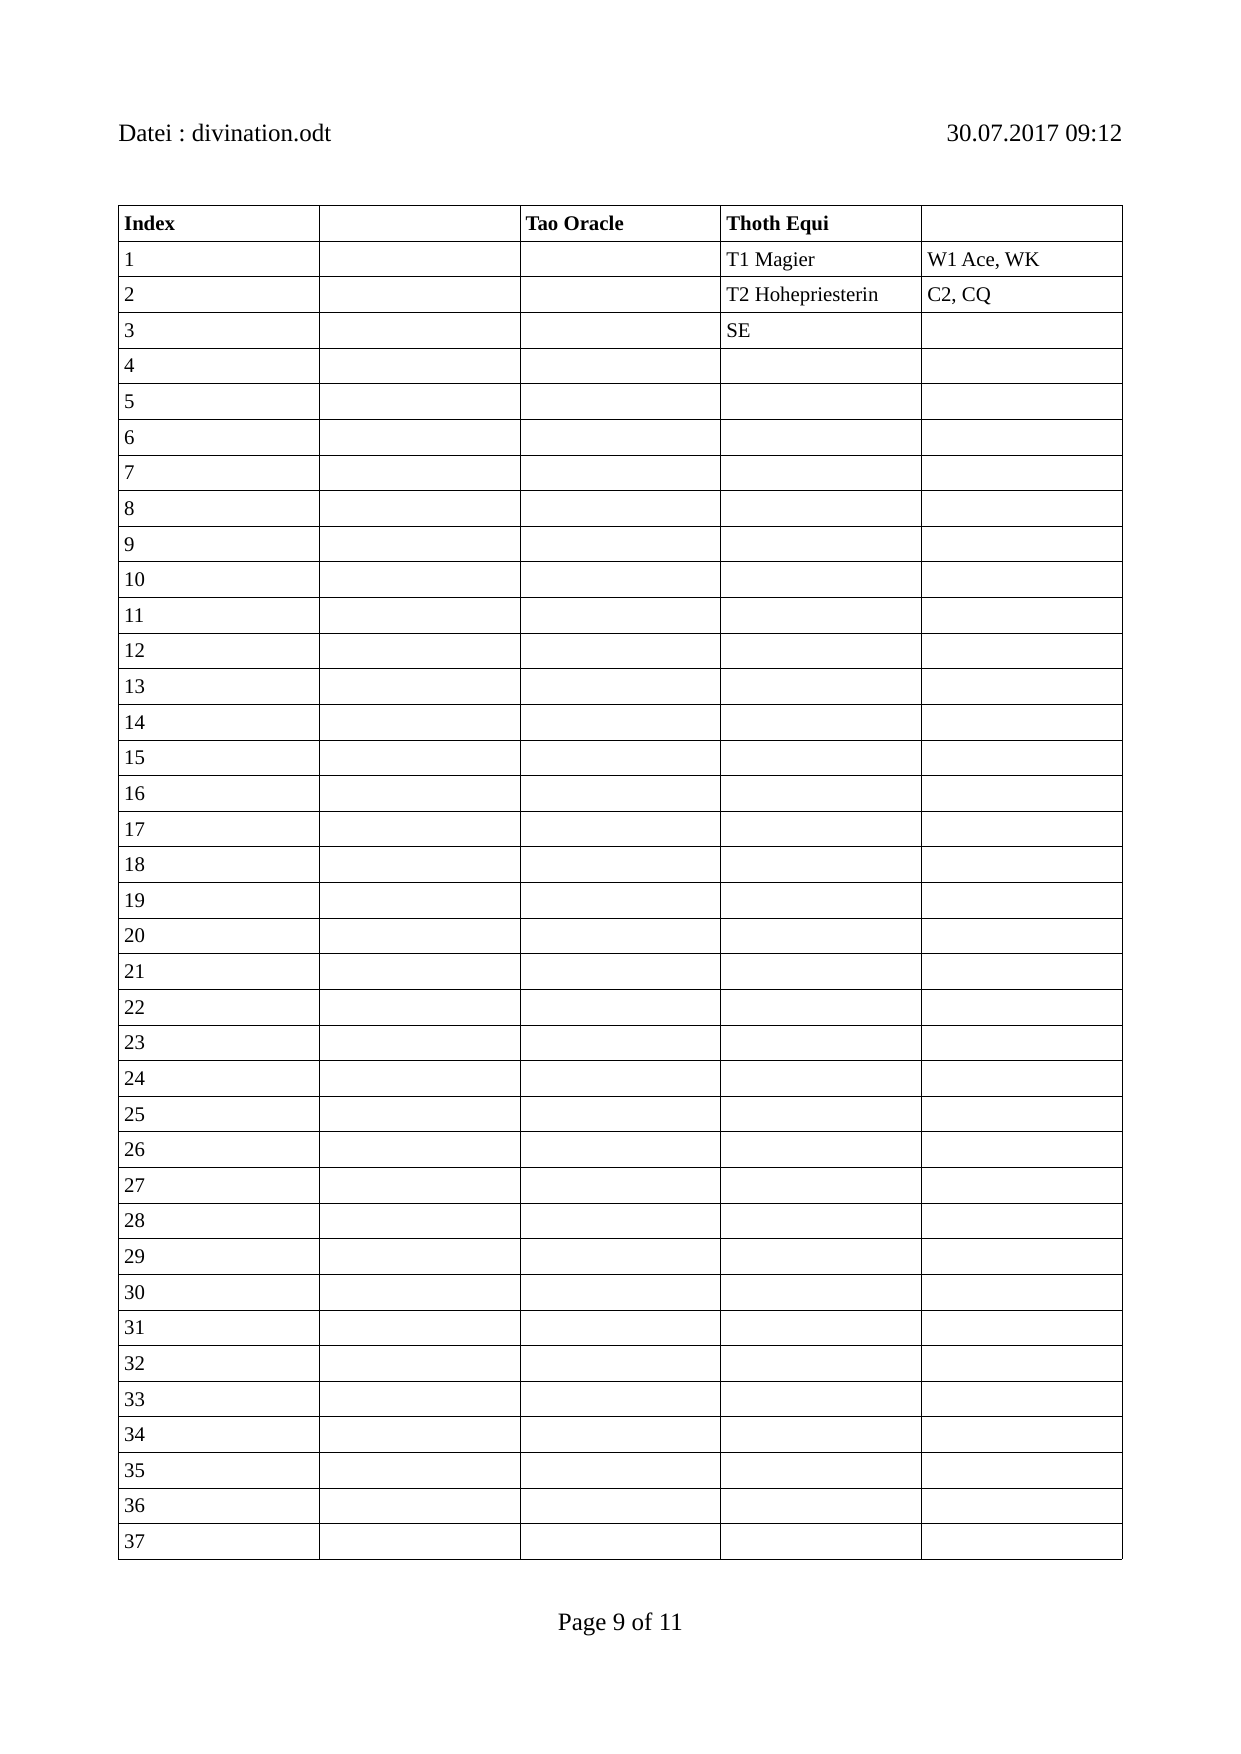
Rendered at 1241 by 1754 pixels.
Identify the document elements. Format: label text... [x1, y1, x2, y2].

table_cell 13 [119, 669, 319, 704]
table_cell [521, 776, 720, 811]
table_cell [320, 741, 520, 775]
table_cell 23 [119, 1026, 319, 1060]
table_cell [320, 883, 520, 918]
table_cell [521, 1489, 720, 1523]
table_cell [320, 277, 520, 312]
table_cell [320, 1097, 520, 1131]
table_cell T1 Magier [721, 242, 921, 276]
table_cell [320, 384, 520, 419]
table_cell [320, 1168, 520, 1203]
table_cell W1 Ace, WK [922, 242, 1122, 276]
table_cell [922, 1346, 1122, 1381]
table_cell [721, 812, 921, 846]
table_cell [721, 883, 921, 918]
table_cell [521, 1204, 720, 1238]
table_cell [521, 491, 720, 526]
table_cell [721, 1453, 921, 1488]
table_cell [320, 1489, 520, 1523]
table_cell [521, 1417, 720, 1452]
table_cell 33 [119, 1382, 319, 1416]
table_cell 15 [119, 741, 319, 775]
table_cell [922, 705, 1122, 739]
table_cell [521, 1524, 720, 1559]
table_cell [721, 456, 921, 490]
table_cell 35 [119, 1453, 319, 1488]
table_header Thoth Equi [721, 206, 921, 241]
table_cell C2, CQ [922, 277, 1122, 312]
table_cell [922, 562, 1122, 597]
table_cell [922, 349, 1122, 383]
table_cell [922, 1417, 1122, 1452]
table_cell [922, 990, 1122, 1024]
table_header [320, 206, 520, 241]
table_cell [521, 1097, 720, 1131]
table_cell 27 [119, 1168, 319, 1203]
table_cell [320, 1239, 520, 1274]
table_cell [721, 1168, 921, 1203]
table_cell [320, 313, 520, 348]
table_cell [922, 1239, 1122, 1274]
table_cell [922, 634, 1122, 668]
table_cell [721, 562, 921, 597]
table_cell [721, 954, 921, 989]
table_cell [320, 1453, 520, 1488]
table_cell 37 [119, 1524, 319, 1559]
table_cell 14 [119, 705, 319, 739]
table_cell 3 [119, 313, 319, 348]
table_cell [922, 812, 1122, 846]
table_cell [721, 1026, 921, 1060]
table_cell [922, 1311, 1122, 1345]
table_cell [721, 1275, 921, 1309]
table_cell [521, 349, 720, 383]
table_cell [721, 1097, 921, 1131]
table_cell [320, 1061, 520, 1096]
table_cell 7 [119, 456, 319, 490]
table_cell [521, 1311, 720, 1345]
table_cell [521, 562, 720, 597]
table_cell [922, 598, 1122, 633]
table_cell [521, 990, 720, 1024]
table_cell [320, 1132, 520, 1167]
table_cell [521, 1168, 720, 1203]
table_header Index [119, 206, 319, 241]
table_cell [521, 919, 720, 953]
table_cell [320, 456, 520, 490]
table_cell [521, 1026, 720, 1060]
table_cell [521, 669, 720, 704]
table_cell [721, 669, 921, 704]
table_cell [320, 1026, 520, 1060]
table_cell [922, 420, 1122, 454]
table_cell [521, 456, 720, 490]
table_cell [320, 990, 520, 1024]
table_cell 11 [119, 598, 319, 633]
table_cell 25 [119, 1097, 319, 1131]
table_cell [721, 847, 921, 882]
table_cell [922, 1453, 1122, 1488]
table_cell [320, 1524, 520, 1559]
table_cell [922, 1132, 1122, 1167]
table_cell [721, 491, 921, 526]
table_cell [922, 1524, 1122, 1559]
table_cell 2 [119, 277, 319, 312]
table_cell [721, 1311, 921, 1345]
table_cell [922, 1204, 1122, 1238]
table_cell [721, 741, 921, 775]
table_cell [320, 527, 520, 561]
table_cell [922, 313, 1122, 348]
table_cell 19 [119, 883, 319, 918]
table_cell [922, 741, 1122, 775]
table_cell [320, 491, 520, 526]
table_cell 30 [119, 1275, 319, 1309]
table_cell 16 [119, 776, 319, 811]
table_cell [320, 598, 520, 633]
table_cell [320, 847, 520, 882]
table_cell [521, 954, 720, 989]
table_cell 34 [119, 1417, 319, 1452]
table_cell [922, 847, 1122, 882]
table_cell [320, 954, 520, 989]
table_cell [320, 1204, 520, 1238]
table_cell [922, 456, 1122, 490]
table_cell [521, 1382, 720, 1416]
table_cell SE [721, 313, 921, 348]
table_cell [721, 349, 921, 383]
table_cell [320, 242, 520, 276]
table_cell [320, 812, 520, 846]
table_cell [320, 919, 520, 953]
table_cell [922, 1489, 1122, 1523]
table_cell [320, 1382, 520, 1416]
table_cell [521, 1061, 720, 1096]
table_cell 5 [119, 384, 319, 419]
table_cell [521, 705, 720, 739]
table_cell [922, 883, 1122, 918]
table_cell [320, 1346, 520, 1381]
table_cell [320, 776, 520, 811]
table_cell [521, 384, 720, 419]
table_cell [721, 1346, 921, 1381]
table_cell [721, 384, 921, 419]
table_cell [721, 1061, 921, 1096]
table_cell [721, 598, 921, 633]
table_cell 28 [119, 1204, 319, 1238]
table_cell [721, 705, 921, 739]
table_cell [922, 1275, 1122, 1309]
table_cell [721, 1204, 921, 1238]
table_cell [521, 1346, 720, 1381]
table_cell [721, 1489, 921, 1523]
table_cell [922, 669, 1122, 704]
table_cell [721, 1417, 921, 1452]
table_cell [721, 1524, 921, 1559]
table_cell [922, 1097, 1122, 1131]
table_cell 26 [119, 1132, 319, 1167]
table_cell 6 [119, 420, 319, 454]
table_cell 4 [119, 349, 319, 383]
table_cell [320, 1417, 520, 1452]
table_cell [922, 1061, 1122, 1096]
table_header [922, 206, 1122, 241]
table_cell [922, 384, 1122, 419]
table_cell 22 [119, 990, 319, 1024]
table_cell [521, 277, 720, 312]
table_cell [521, 812, 720, 846]
table_cell [521, 1453, 720, 1488]
table_cell [521, 1275, 720, 1309]
table_cell 21 [119, 954, 319, 989]
table_cell [721, 919, 921, 953]
table_cell [922, 954, 1122, 989]
table_cell [922, 1026, 1122, 1060]
table_cell 32 [119, 1346, 319, 1381]
table_cell 24 [119, 1061, 319, 1096]
table_cell 29 [119, 1239, 319, 1274]
table_cell 18 [119, 847, 319, 882]
table_cell [320, 705, 520, 739]
table_cell [320, 634, 520, 668]
table_header Tao Oracle [521, 206, 720, 241]
table_cell 36 [119, 1489, 319, 1523]
table_cell 10 [119, 562, 319, 597]
table_cell [521, 313, 720, 348]
table_cell 12 [119, 634, 319, 668]
table_cell [721, 1132, 921, 1167]
table_cell 20 [119, 919, 319, 953]
table_cell [521, 420, 720, 454]
table_cell [721, 990, 921, 1024]
table_cell T2 Hohepriesterin [721, 277, 921, 312]
table_cell [721, 527, 921, 561]
table_cell [521, 1239, 720, 1274]
table_cell [521, 527, 720, 561]
table_cell [320, 669, 520, 704]
table_cell 17 [119, 812, 319, 846]
table_cell [721, 1239, 921, 1274]
table_cell 31 [119, 1311, 319, 1345]
table_cell [521, 598, 720, 633]
table_cell 8 [119, 491, 319, 526]
table_cell [521, 847, 720, 882]
table_cell [521, 741, 720, 775]
table_cell [521, 883, 720, 918]
table_cell [721, 634, 921, 668]
table_cell [922, 1168, 1122, 1203]
table_cell [922, 1382, 1122, 1416]
table_cell [320, 420, 520, 454]
table_cell [320, 1311, 520, 1345]
table_cell [521, 1132, 720, 1167]
table_cell [721, 1382, 921, 1416]
table_cell [320, 1275, 520, 1309]
table_cell [320, 349, 520, 383]
table_cell [922, 776, 1122, 811]
table_cell 1 [119, 242, 319, 276]
table_cell [521, 634, 720, 668]
table_cell [922, 527, 1122, 561]
table_cell [521, 242, 720, 276]
table_cell [721, 776, 921, 811]
table_cell [320, 562, 520, 597]
table_cell [922, 491, 1122, 526]
table_cell [721, 420, 921, 454]
table_cell 9 [119, 527, 319, 561]
table_cell [922, 919, 1122, 953]
